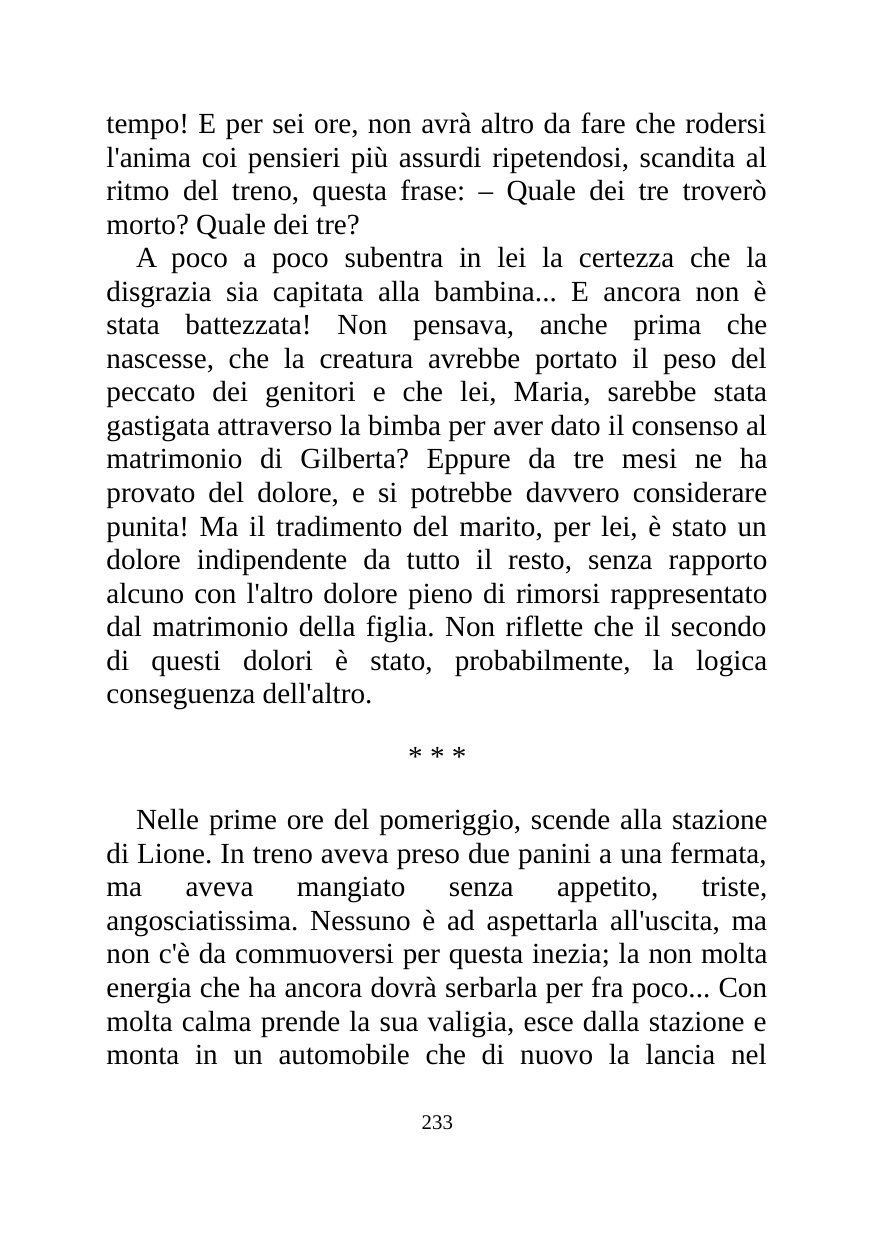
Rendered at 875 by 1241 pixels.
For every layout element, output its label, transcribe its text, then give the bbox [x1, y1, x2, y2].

text Nelle prime ore del pomeriggio, scende alla stazione di Lione. In treno aveva preso due panini a una fermata, ma aveva mangiato senza appetito, triste, angosciatissima. Nessuno è ad aspettarla all'uscita, ma non c'è da commuoversi per questa inezia; la non molta energia che ha ancora dovrà serbarla per fra poco... Con molta calma prende la sua valigia, esce dalla stazione e monta in un automobile che di nuovo la lancia nel [106, 802, 768, 1071]
text tempo! E per sei ore, non avrà altro da fare che rodersi l'anima coi pensieri più assurdi ripetendosi, scandita al ritmo del treno, questa frase: – Quale dei tre troverò morto? Quale dei tre? [106, 106, 768, 240]
text A poco a poco subentra in lei la certezza che la disgrazia sia capitata alla bambina... E ancora non è stata battezzata! Non pensava, anche prima che nascesse, che la creatura avrebbe portato il peso del peccato dei genitori e che lei, Maria, sarebbe stata gastigata attraverso la bimba per aver dato il consenso al matrimonio di Gilberta? Eppure da tre mesi ne ha provato del dolore, e si potrebbe davvero considerare punita! Ma il tradimento del marito, per lei, è stato un dolore indipendente da tutto il resto, senza rapporto alcuno con l'altro dolore pieno di rimorsi rappresentato dal matrimonio della figlia. Non riflette che il secondo di questi dolori è stato, probabilmente, la logica conseguenza dell'altro. [106, 240, 768, 710]
text * * * [106, 739, 768, 773]
